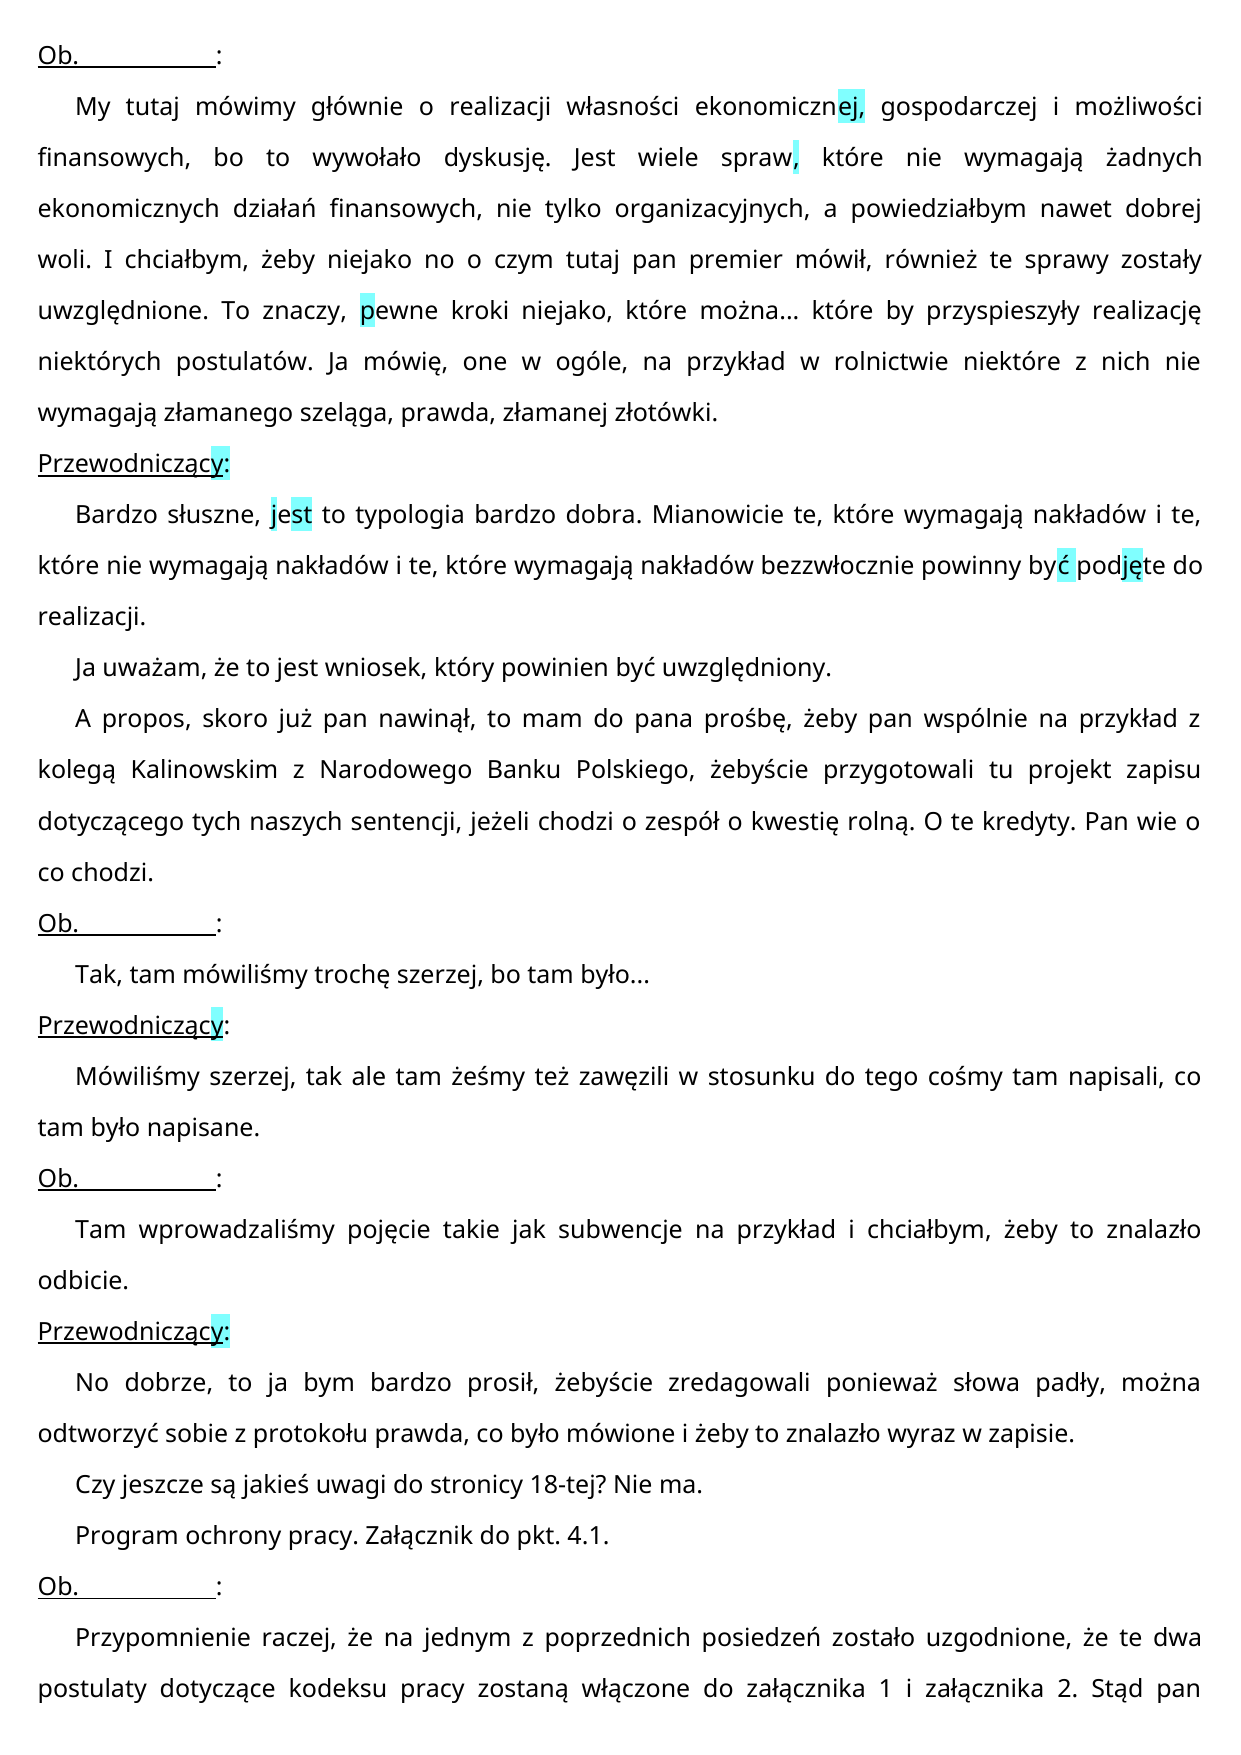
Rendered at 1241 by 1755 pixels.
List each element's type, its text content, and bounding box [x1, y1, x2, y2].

text A propos, skoro już pan nawinął, to mam do pana prośbę, żeby pan wspólnie na przykład z kolegą Kalinowskim z Narodowego Banku Polskiego, żebyście przygotowali tu projekt zapisu dotyczącego tych naszych sentencji, jeżeli chodzi o zespół o kwestię rolną. O te kredyty. Pan wie o co chodzi. [37, 701, 1203, 888]
text Ob. : [37, 1569, 1203, 1603]
text Program ochrony pracy. Załącznik do pkt. 4.1. [37, 1518, 1203, 1552]
text Bardzo słuszne, jest to typologia bardzo dobra. Mianowicie te, które wymagają nakładów i te, które nie wymagają nakładów i te, które wymagają nakładów bezzwłocznie powinny być podjęte do realizacji. [37, 497, 1203, 633]
text Przewodniczący: [37, 446, 1203, 480]
text Przewodniczący: [37, 1313, 1203, 1348]
text Mówiliśmy szerzej, tak ale tam żeśmy też zawęzili w stosunku do tego cośmy tam napisali, co tam było napisane. [37, 1058, 1203, 1143]
text Tam wprowadzaliśmy pojęcie takie jak subwencje na przykład i chciałbym, żeby to znalazło odbicie. [37, 1211, 1203, 1297]
text No dobrze, to ja bym bardzo prosił, żebyście zredagowali ponieważ słowa padły, można odtworzyć sobie z protokołu prawda, co było mówione i żeby to znalazło wyraz w zapisie. [37, 1364, 1203, 1450]
text Ob. : [37, 37, 1203, 72]
text Ob. : [37, 905, 1203, 939]
text Czy jeszcze są jakieś uwagi do stronicy 18-tej? Nie ma. [37, 1467, 1203, 1501]
text Ja uważam, że to jest wniosek, który powinien być uwzględniony. [37, 650, 1203, 684]
text My tutaj mówimy głównie o realizacji własności ekonomicznej, gospodarczej i możliwości finansowych, bo to wywołało dyskusję. Jest wiele spraw, które nie wymagają żadnych ekonomicznych działań finansowych, nie tylko organizacyjnych, a powiedziałbym nawet dobrej woli. I chciałbym, żeby niejako no o czym tutaj pan premier mówił, również te sprawy zostały uwzględnione. To znaczy, pewne kroki niejako, które można... które by przyspieszyły realizację niektórych postulatów. Ja mówię, one w ogóle, na przykład w rolnictwie niektóre z nich nie wymagają złamanego szeląga, prawda, złamanej złotówki. [37, 88, 1203, 429]
text Ob. : [37, 1160, 1203, 1194]
text Przewodniczący: [37, 1007, 1203, 1041]
text Tak, tam mówiliśmy trochę szerzej, bo tam było... [37, 956, 1203, 990]
text Przypomnienie raczej, że na jednym z poprzednich posiedzeń zostało uzgodnione, że te dwa postulaty dotyczące kodeksu pracy zostaną włączone do załącznika 1 i załącznika 2. Stąd pan [37, 1620, 1203, 1705]
